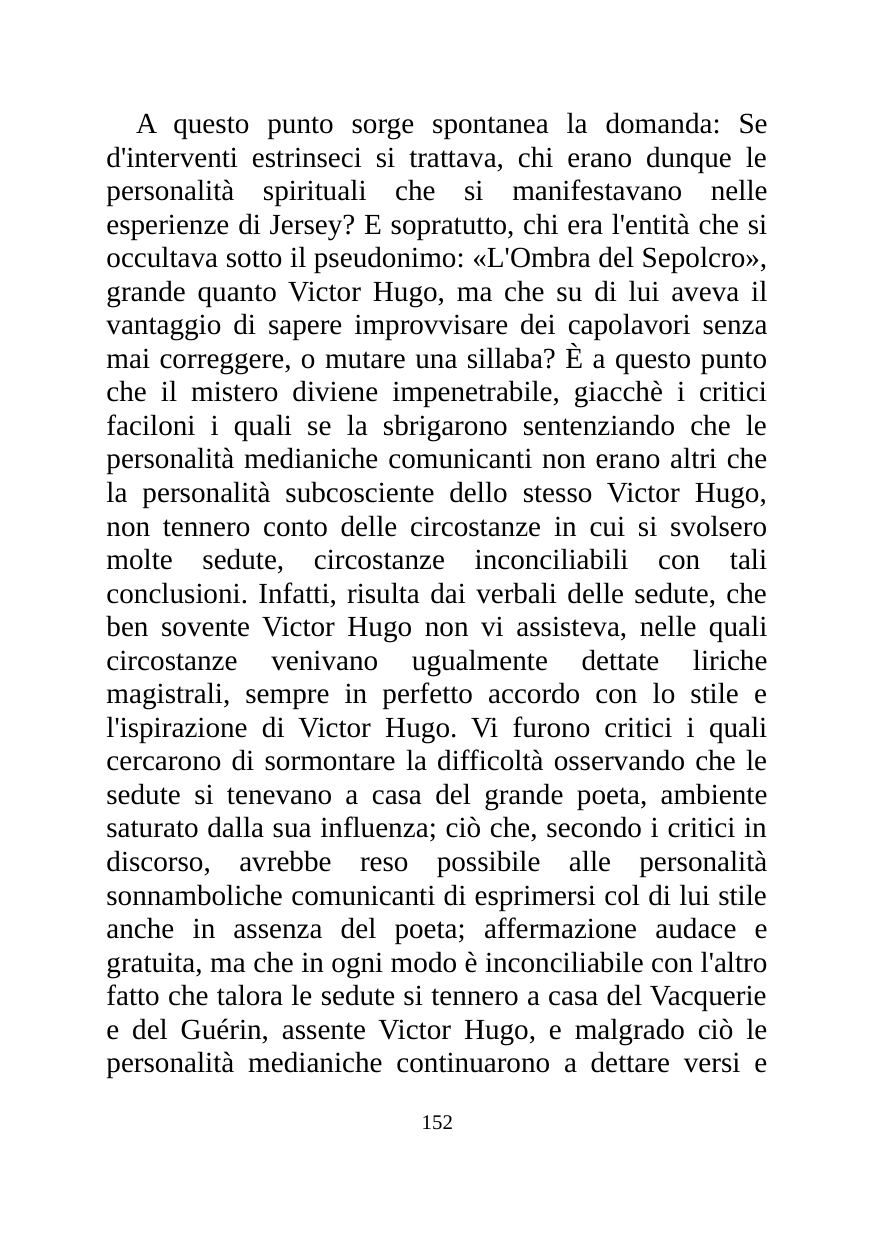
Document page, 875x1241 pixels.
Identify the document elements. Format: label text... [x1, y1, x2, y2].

text A questo punto sorge spontanea la domanda: Se d'interventi estrinseci si trattava, chi erano dunque le personalità spirituali che si manifestavano nelle esperienze di Jersey? E sopratutto, chi era l'entità che si occultava sotto il pseudonimo: «L'Ombra del Sepolcro», grande quanto Victor Hugo, ma che su di lui aveva il vantaggio di sapere improvvisare dei capolavori senza mai correggere, o mutare una sillaba? È a questo punto che il mistero diviene impenetrabile, giacchè i critici faciloni i quali se la sbrigarono sentenziando che le personalità medianiche comunicanti non erano altri che la personalità subcosciente dello stesso Victor Hugo, non tennero conto delle circostanze in cui si svolsero molte sedute, circostanze inconciliabili con tali conclusioni. Infatti, risulta dai verbali delle sedute, che ben sovente Victor Hugo non vi assisteva, nelle quali circostanze venivano ugualmente dettate liriche magistrali, sempre in perfetto accordo con lo stile e l'ispirazione di Victor Hugo. Vi furono critici i quali cercarono di sormontare la difficoltà osservando che le sedute si tenevano a casa del grande poeta, ambiente saturato dalla sua influenza; ciò che, secondo i critici in discorso, avrebbe reso possibile alle personalità sonnamboliche comunicanti di esprimersi col di lui stile anche in assenza del poeta; affermazione audace e gratuita, ma che in ogni modo è inconciliabile con l'altro fatto che talora le sedute si tennero a casa del Vacquerie e del Guérin, assente Victor Hugo, e malgrado ciò le personalità medianiche continuarono a dettare versi e [106, 106, 768, 1079]
